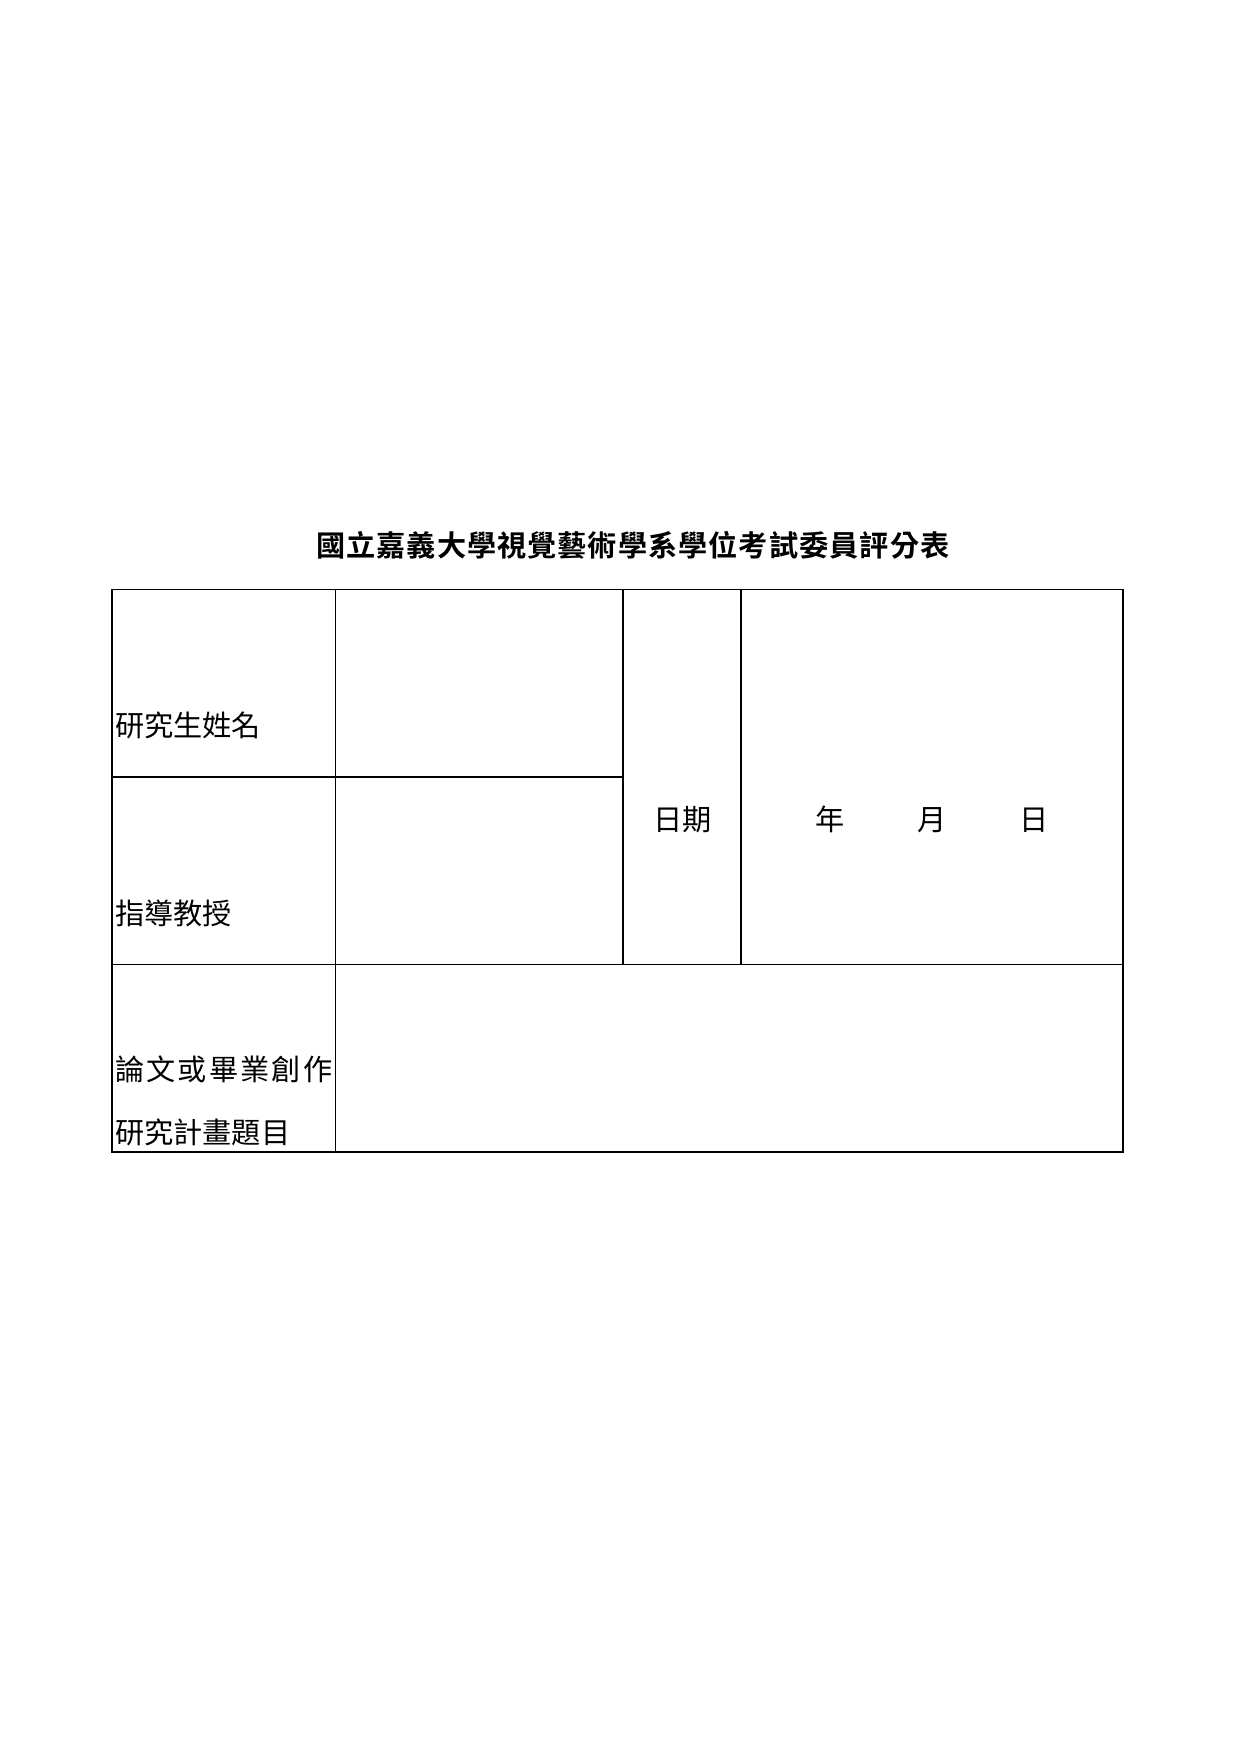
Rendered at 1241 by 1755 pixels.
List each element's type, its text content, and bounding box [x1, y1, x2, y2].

table_header 研究生姓名 [113, 590, 335, 776]
table_header 年 月 日 [742, 590, 1122, 964]
table_cell 指導教授 [113, 778, 335, 964]
subtitle 國立嘉義大學視覺藝術學系學位考試委員評分表 [89, 526, 1177, 564]
table_header [336, 590, 622, 776]
table_header 日期 [624, 590, 740, 964]
table_cell 論文或畢業創作研究計畫題目 [113, 965, 335, 1151]
table_cell [336, 965, 1122, 1151]
table_cell [336, 778, 622, 964]
